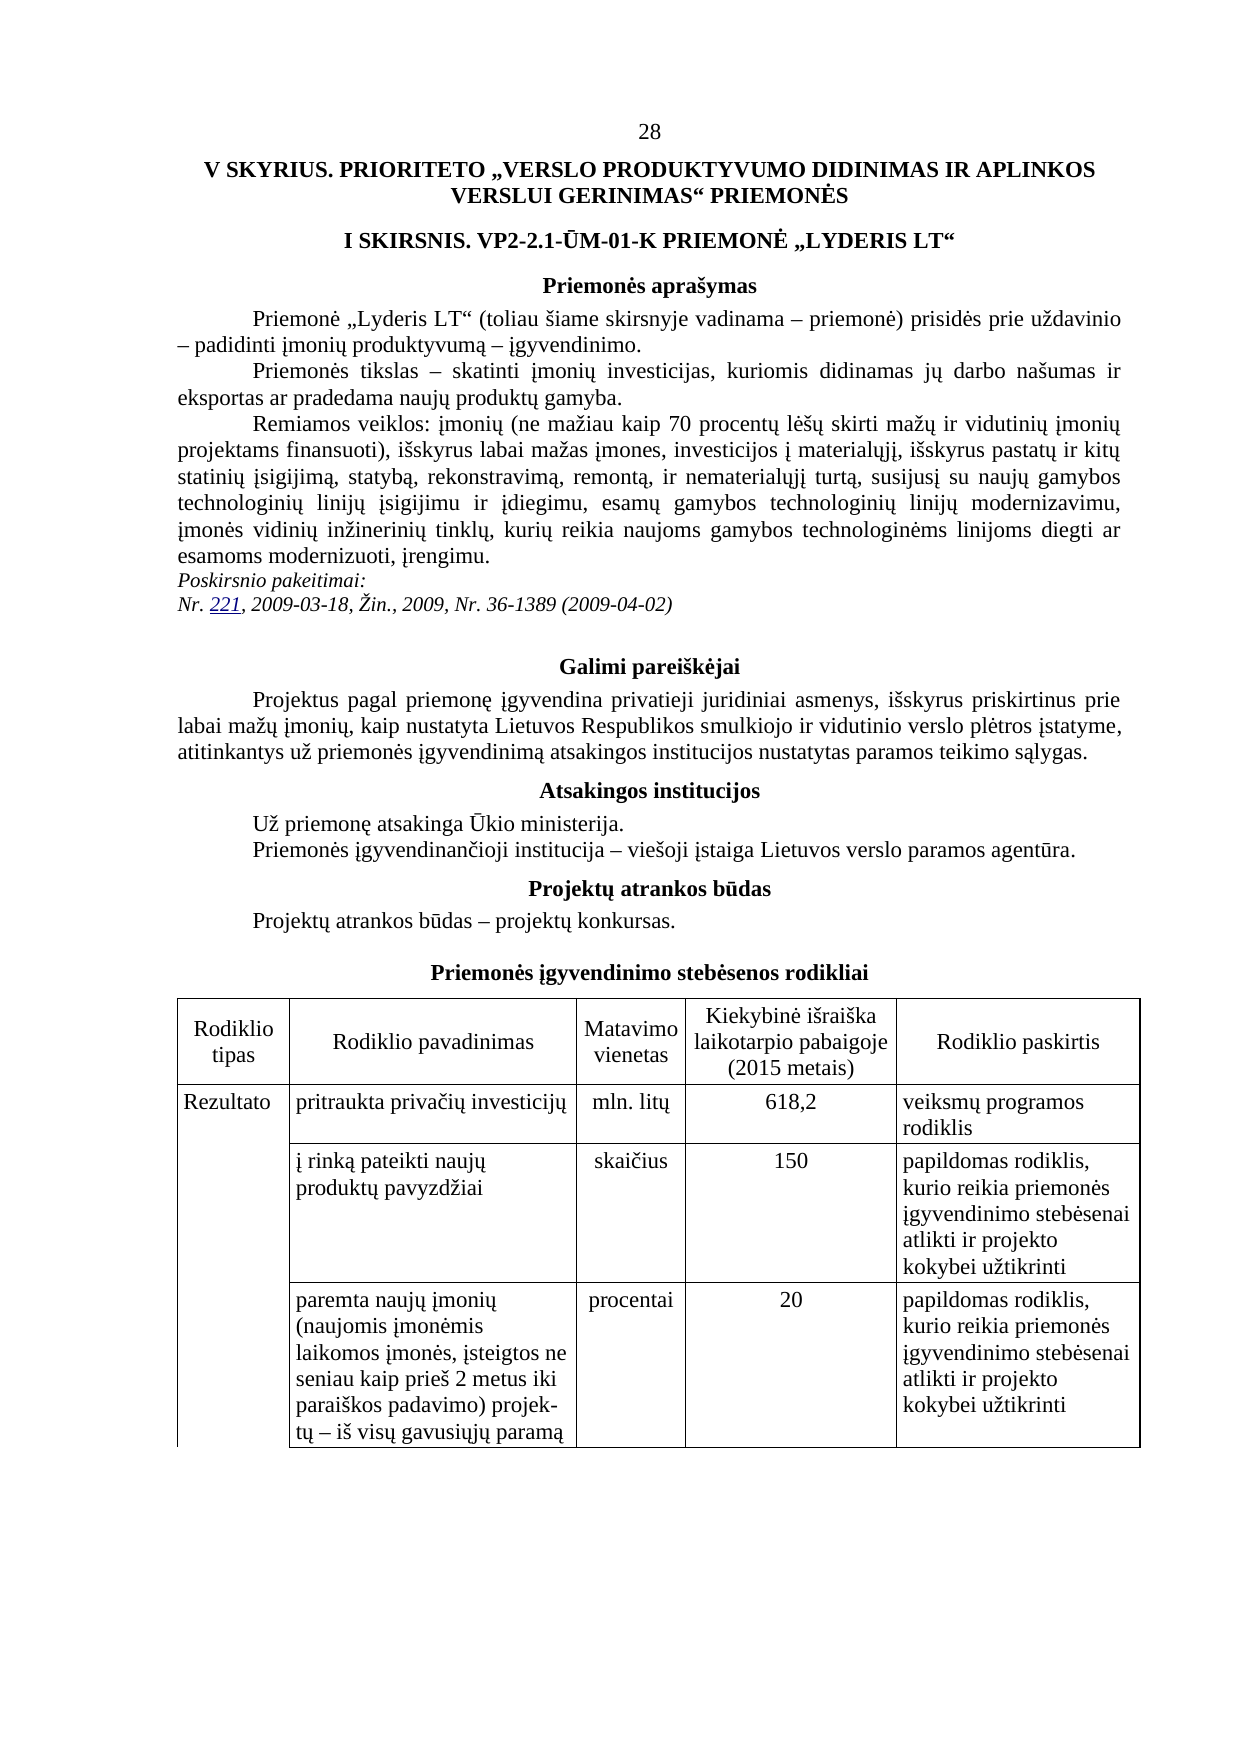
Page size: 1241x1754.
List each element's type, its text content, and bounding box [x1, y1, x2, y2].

table_header Kiekybinė išraiška laikotarpio pabaigoje (2015 metais) [686, 999, 896, 1084]
table_cell 20 [686, 1283, 896, 1447]
text Remiamos veiklos: įmonių (ne mažiau kaip 70 procentų lėšų skirti mažų ir vidutinių įmonių projektams finansuoti), išskyrus labai mažas įmones, investicijos į materialųjį, išskyrus pastatų ir kitų statinių įsigijimą, statybą, rekonstravimą, remontą, ir nematerialųjį turtą, susijusį su naujų gamybos technologinių linijų įsigijimu ir įdiegimu, esamų gamybos technologinių linijų modernizavimu, įmonės vidinių inžinerinių tinklų, kurių reikia naujoms gamybos technologinėms linijoms diegti ar esamoms modernizuoti, įrengimu. [177, 410, 1122, 568]
text Projektus pagal priemonę įgyvendina privatieji juridiniai asmenys, išskyrus priskirtinus prie labai mažų įmonių, kaip nustatyta Lietuvos Respublikos smulkiojo ir vidutinio verslo plėtros įstatyme, atitinkantys už priemonės įgyvendinimą atsakingos institucijos nustatytas paramos teikimo sąlygas. [177, 686, 1122, 765]
table_cell paremta naujų įmonių (naujomis įmonėmis laikomos įmonės, įsteigtos ne seniau kaip prieš 2 metus iki paraiškos padavimo) projek­tų – iš visų gavusiųjų paramą [290, 1283, 576, 1447]
text Projektų atrankos būdas [177, 875, 1122, 901]
table_cell į rinką pateikti naujų produktų pavyzdžiai [290, 1144, 576, 1282]
text Priemonės įgyvendinimo stebėsenos rodikliai [177, 959, 1122, 985]
text Už priemonę atsakinga Ūkio ministerija. [177, 810, 1122, 836]
table_cell mln. litų [577, 1085, 685, 1143]
table_cell papildomas rodiklis, kurio reikia priemonės įgyvendinimo stebėsenai atlikti ir projekto kokybei užtikrinti [897, 1144, 1139, 1282]
table_cell pritraukta privačių investicijų [290, 1085, 576, 1143]
table_cell 618,2 [686, 1085, 896, 1143]
table_header Matavimo vienetas [577, 999, 685, 1084]
text Atsakingos institucijos [177, 777, 1122, 803]
subtitle V SKYRIUS. PRIORITETO „VERSLO PRODUKTYVUMO DIDINIMAS IR APLINKOS VERSLUI GERINIMAS“ PRIEMONĖS [177, 156, 1122, 208]
table_header Rodiklio pavadinimas [290, 999, 576, 1084]
table_header Rodiklio tipas [178, 999, 289, 1084]
text Priemonė „Lyderis LT“ (toliau šiame skirsnyje vadinama – priemonė) prisidės prie uždavinio – padidinti įmonių produktyvumą – įgyvendinimo. [177, 305, 1122, 357]
text Galimi pareiškėjai [177, 653, 1122, 679]
table_cell papildomas rodiklis, kurio reikia priemonės įgyvendinimo stebėsenai atlikti ir projekto kokybei užtikrinti [897, 1283, 1139, 1447]
table_cell veiksmų programos rodiklis [897, 1085, 1139, 1143]
text Poskirsnio pakeitimai: [177, 568, 1122, 592]
text Projektų atrankos būdas – projektų konkursas. [177, 908, 1122, 934]
table_cell Rezultato [178, 1085, 289, 1447]
text Priemonės aprašymas [177, 272, 1122, 298]
table_cell 150 [686, 1144, 896, 1282]
table_cell procentai [577, 1283, 685, 1447]
subtitle I SKIRSNIS. VP2-2.1-ŪM-01-K priemonė „lyderis LT“ [177, 227, 1122, 253]
text Nr. 221, 2009-03-18, Žin., 2009, Nr. 36-1389 (2009-04-02) [177, 592, 1122, 616]
table_header Rodiklio paskirtis [897, 999, 1139, 1084]
text Priemonės tikslas – skatinti įmonių investicijas, kuriomis didinamas jų darbo našumas ir eksportas ar pradedama naujų produktų gamyba. [177, 357, 1122, 410]
table_cell skaičius [577, 1144, 685, 1282]
text Priemonės įgyvendinančioji institucija – viešoji įstaiga Lietuvos verslo paramos agentūra. [177, 836, 1122, 862]
